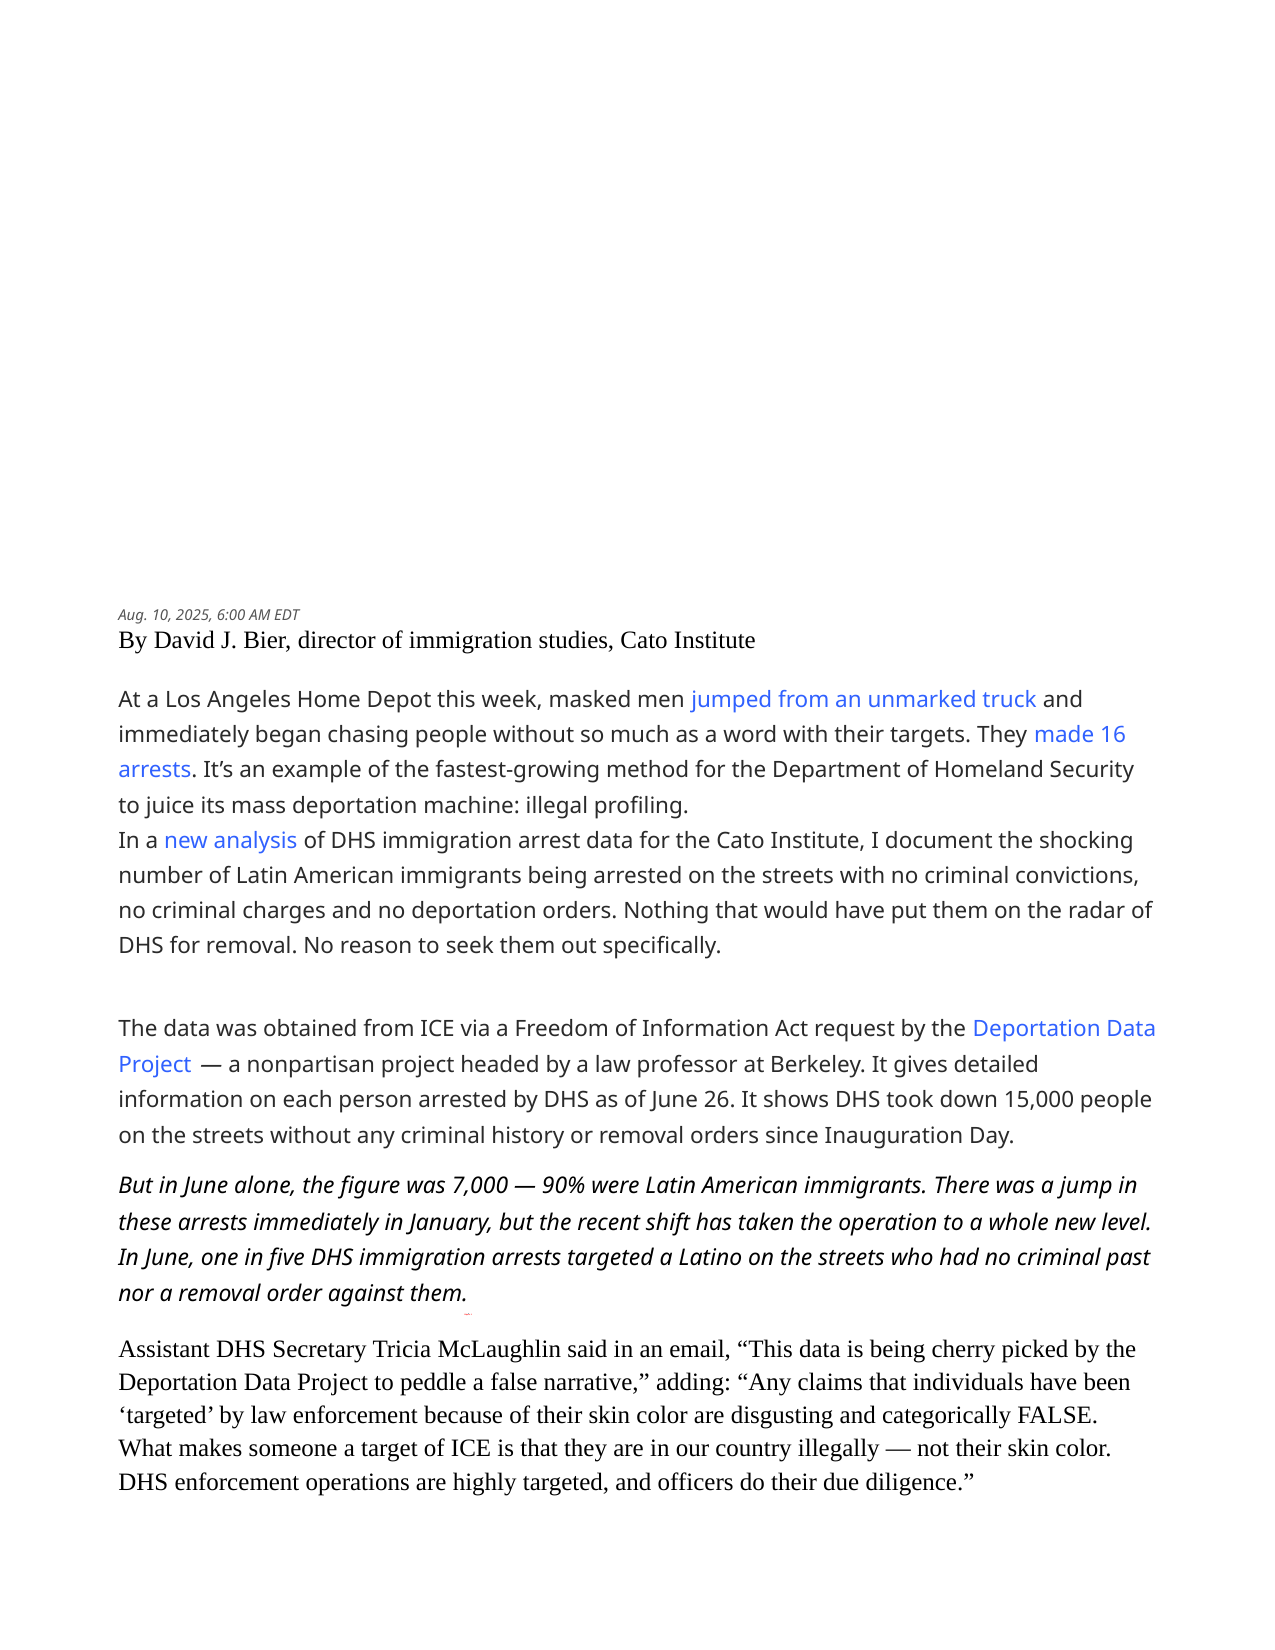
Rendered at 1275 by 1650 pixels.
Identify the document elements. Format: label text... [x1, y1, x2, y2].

subtitle Trump’s mass deportation campaign may lay waste to the Bill of Rights [118, 118, 1157, 425]
text At a Los Angeles Home Depot this week, masked men jumped from an unmarked truck and immediately began chasing people without so much as a word with their targets. They made 16 arrests. It’s an example of the fastest-growing method for the Department of Homeland Security to juice its mass deportation machine: illegal profiling. [118, 683, 1157, 819]
text The data was obtained from ICE via a Freedom of Information Act request by the Deportation Data Project — a nonpartisan project headed by a law professor at Berkeley. It gives detailed information on each person arrested by DHS as of June 26. It shows DHS took down 15,000 people on the streets without any criminal history or removal orders since Inauguration Day. [118, 1013, 1157, 1150]
text By David J. Bier, director of immigration studies, Cato Institute [118, 625, 1157, 654]
text Assistant DHS Secretary Tricia McLaughlin said in an email, “This data is being cherry picked by the Deportation Data Project to peddle a false narrative,” adding: “Any claims that individuals have been ‘targeted’ by law enforcement because of their skin color are disgusting and categorically FALSE. What makes someone a target of ICE is that they are in our country illegally — not their skin color. DHS enforcement operations are highly targeted, and officers do their due diligence.” [118, 1334, 1157, 1495]
text New data shows the scope of ICE’s suspicion-free profiling of Latinos is even worse than we thought. [118, 452, 1157, 554]
text In a new analysis of DHS immigration arrest data for the Cato Institute, I document the shocking number of Latin American immigrants being arrested on the streets with no criminal convictions, no criminal charges and no deportation orders. Nothing that would have put them on the radar of DHS for removal. No reason to seek them out specifically. [118, 824, 1157, 960]
text But in June alone, the figure was 7,000 — 90% were Latin American immigrants. There was a jump in these arrests immediately in January, but the recent shift has taken the operation to a whole new level. In June, one in five DHS immigration arrests targeted a Latino on the streets who had no criminal past nor a removal order against them. [118, 1169, 1157, 1316]
text Aug. 10, 2025, 6:00 AM EDT [118, 605, 1157, 625]
